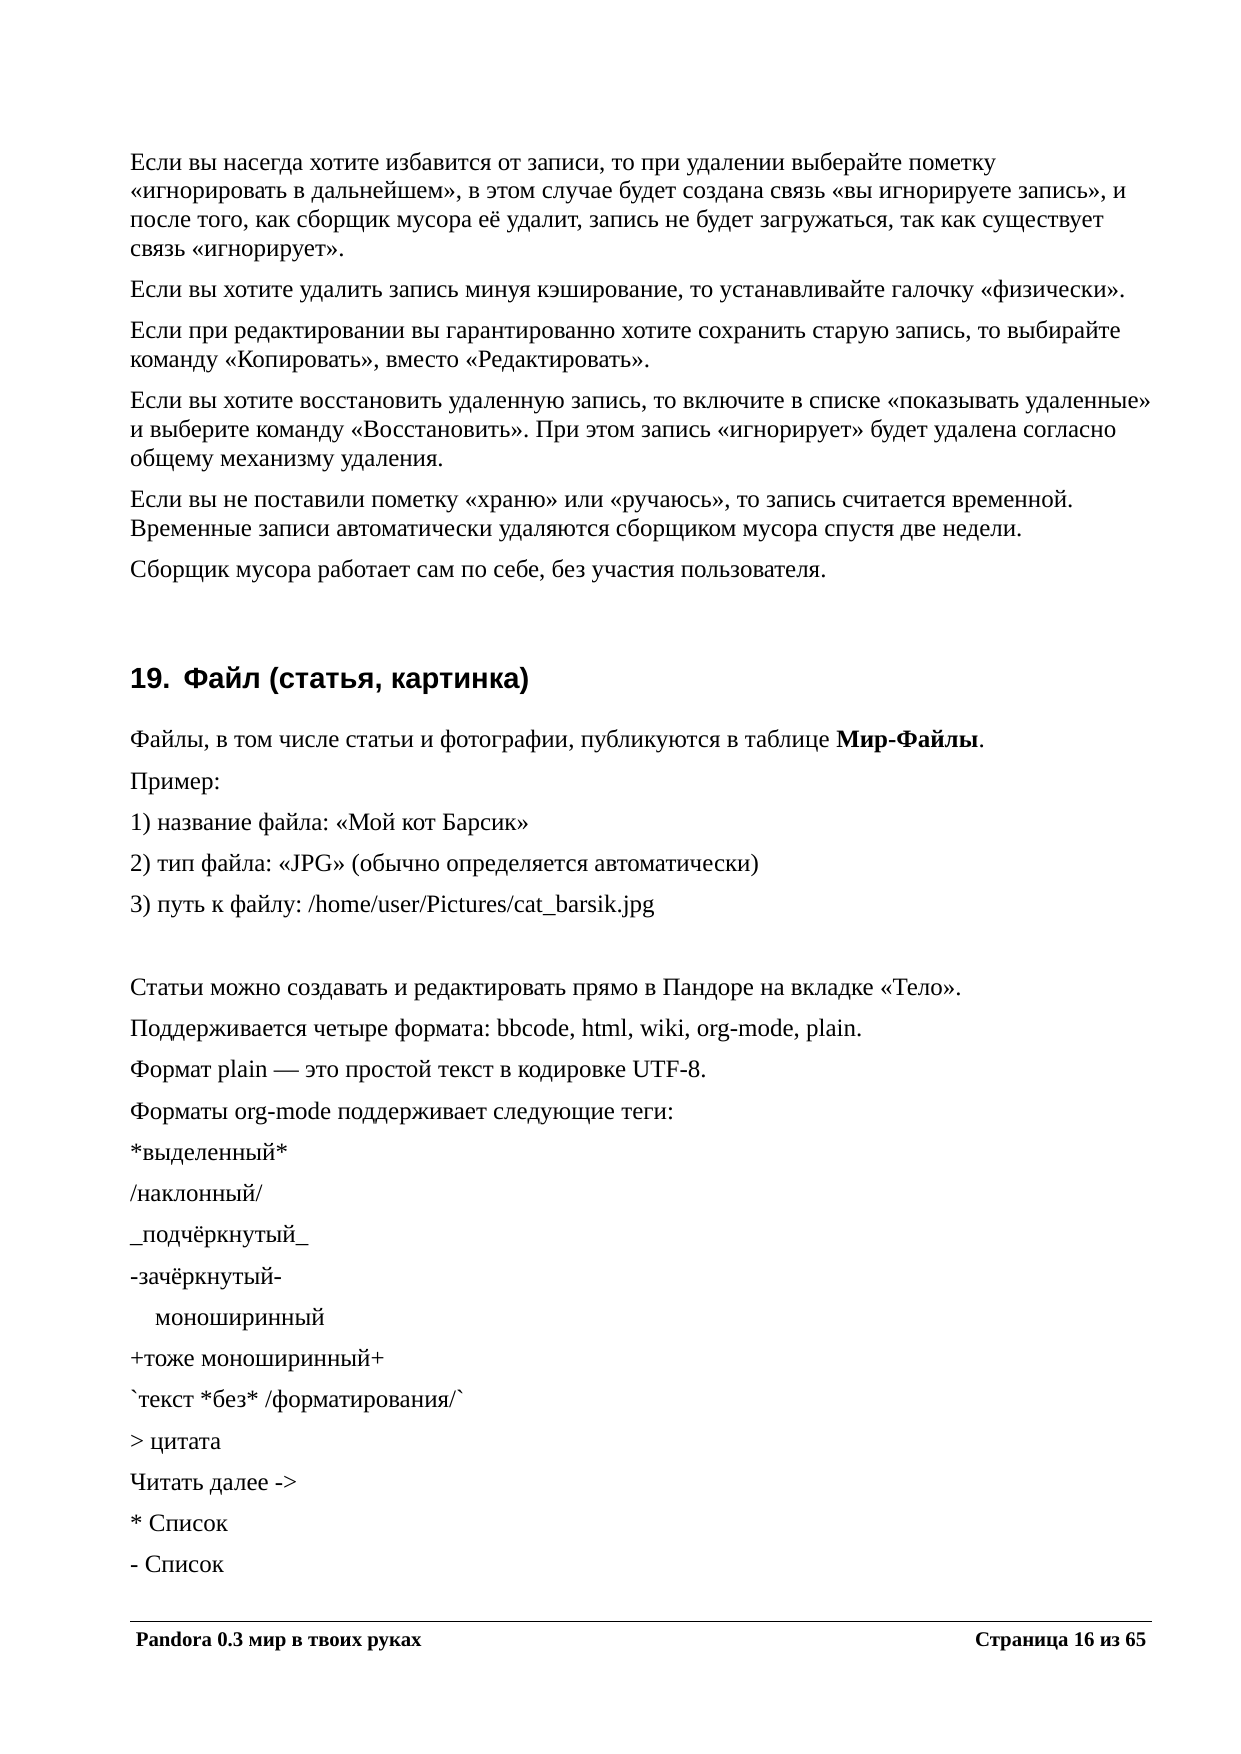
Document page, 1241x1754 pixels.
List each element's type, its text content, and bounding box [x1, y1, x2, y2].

text 3) путь к файлу: /home/user/Pictures/cat_barsik.jpg [130, 889, 1152, 918]
text Читать далее -> [130, 1467, 1152, 1496]
text 1) название файла: «Мой кот Барсик» [130, 807, 1152, 836]
text /наклонный/ [130, 1178, 1152, 1207]
text `текст *без* /форматирования/` [130, 1384, 1152, 1413]
text * Список [130, 1508, 1152, 1537]
text 2) тип файла: «JPG» (обычно определяется автоматически) [130, 848, 1152, 877]
text Формат plain — это простой текст в кодировке UTF-8. [130, 1054, 1152, 1083]
subtitle Файл (статья, картинка) [130, 661, 1152, 694]
text - Список [130, 1549, 1152, 1578]
text Поддерживается четыре формата: bbcode, html, wiki, org-mode, plain. [130, 1013, 1152, 1042]
text Сборщик мусора работает сам по себе, без участия пользователя. [130, 554, 1152, 583]
text Пример: [130, 766, 1152, 794]
text Если вы не поставили пометку «храню» или «ручаюсь», то запись считается временной. Временные записи автоматически удаляются сборщиком мусора спустя две недели. [130, 484, 1152, 542]
text Если вы хотите удалить запись минуя кэширование, то устанавливайте галочку «физически». [130, 274, 1152, 303]
text -зачёркнутый- [130, 1261, 1152, 1289]
text *выделенный* [130, 1137, 1152, 1166]
text > цитата [130, 1426, 1152, 1454]
text _подчёркнутый_ [130, 1219, 1152, 1248]
text Если при редактировании вы гарантированно хотите сохранить старую запись, то выбирайте команду «Копировать», вместо «Редактировать». [130, 316, 1152, 373]
text Статьи можно создавать и редактировать прямо в Пандоре на вкладке «Тело». [130, 972, 1152, 1001]
text +тоже моноширинный+ [130, 1343, 1152, 1372]
text Если вы хотите восстановить удаленную запись, то включите в списке «показывать удаленные» и выберите команду «Восстановить». При этом запись «игнорирует» будет удалена согласно общему механизму удаления. [130, 386, 1152, 472]
text Файлы, в том числе статьи и фотографии, публикуются в таблице Мир-Файлы. [130, 724, 1152, 753]
text моноширинный [130, 1302, 1152, 1331]
text Если вы насегда хотите избавится от записи, то при удалении выберайте пометку «игнорировать в дальнейшем», в этом случае будет создана связь «вы игнорируете запись», и после того, как сборщик мусора её удалит, запись не будет загружаться, так как существует связь «игнорирует». [130, 147, 1152, 262]
text Форматы org-mode поддерживает следующие теги: [130, 1096, 1152, 1124]
